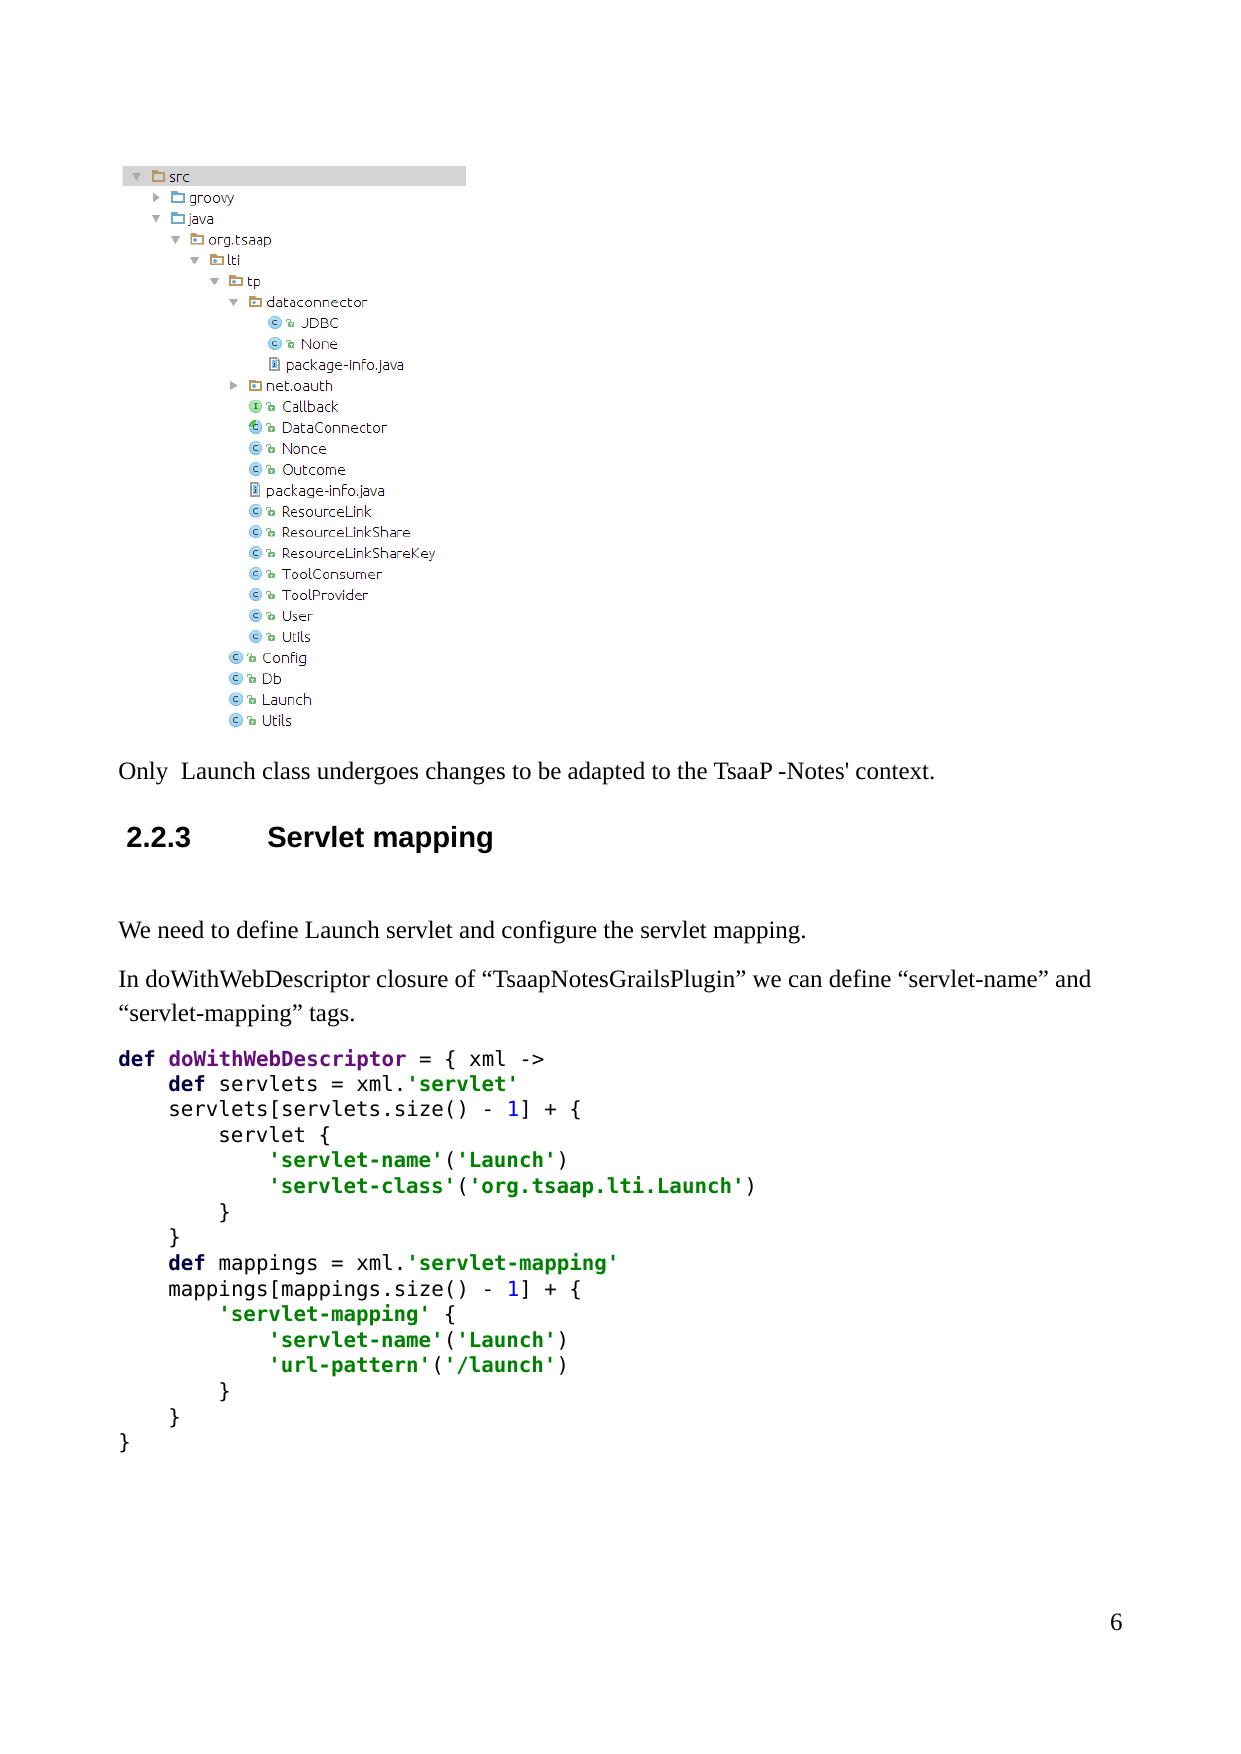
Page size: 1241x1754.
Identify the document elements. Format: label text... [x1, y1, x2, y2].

text 'servlet-name'('Launch') [118, 1148, 1122, 1174]
text servlet { [118, 1123, 1122, 1148]
text 'servlet-mapping' { [118, 1302, 1122, 1328]
picture [122, 166, 466, 732]
text 'servlet-class'('org.tsaap.lti.Launch') [118, 1174, 1122, 1200]
text 'url-pattern'('/launch') [118, 1353, 1122, 1379]
text Only Launch class undergoes changes to be adapted to the TsaaP -Notes' context. [118, 756, 1122, 785]
subtitle Servlet mapping [118, 819, 1122, 853]
text } [118, 1225, 1122, 1251]
text def doWithWebDescriptor = { xml -> [118, 1047, 1122, 1072]
text In doWithWebDescriptor closure of “TsaapNotesGrailsPlugin” we can define “servlet-name” and “servlet-mapping” tags. [118, 964, 1122, 1027]
text 'servlet-name'('Launch') [118, 1328, 1122, 1353]
text } [118, 1430, 1122, 1454]
text } [118, 1405, 1122, 1430]
text def mappings = xml.'servlet-mapping' [118, 1251, 1122, 1277]
text mappings[mappings.size() - 1] + { [118, 1277, 1122, 1302]
text } [118, 1200, 1122, 1225]
text def servlets = xml.'servlet' [118, 1072, 1122, 1097]
text We need to define Launch servlet and configure the servlet mapping. [118, 915, 1122, 943]
text servlets[servlets.size() - 1] + { [118, 1097, 1122, 1123]
text } [118, 1379, 1122, 1405]
